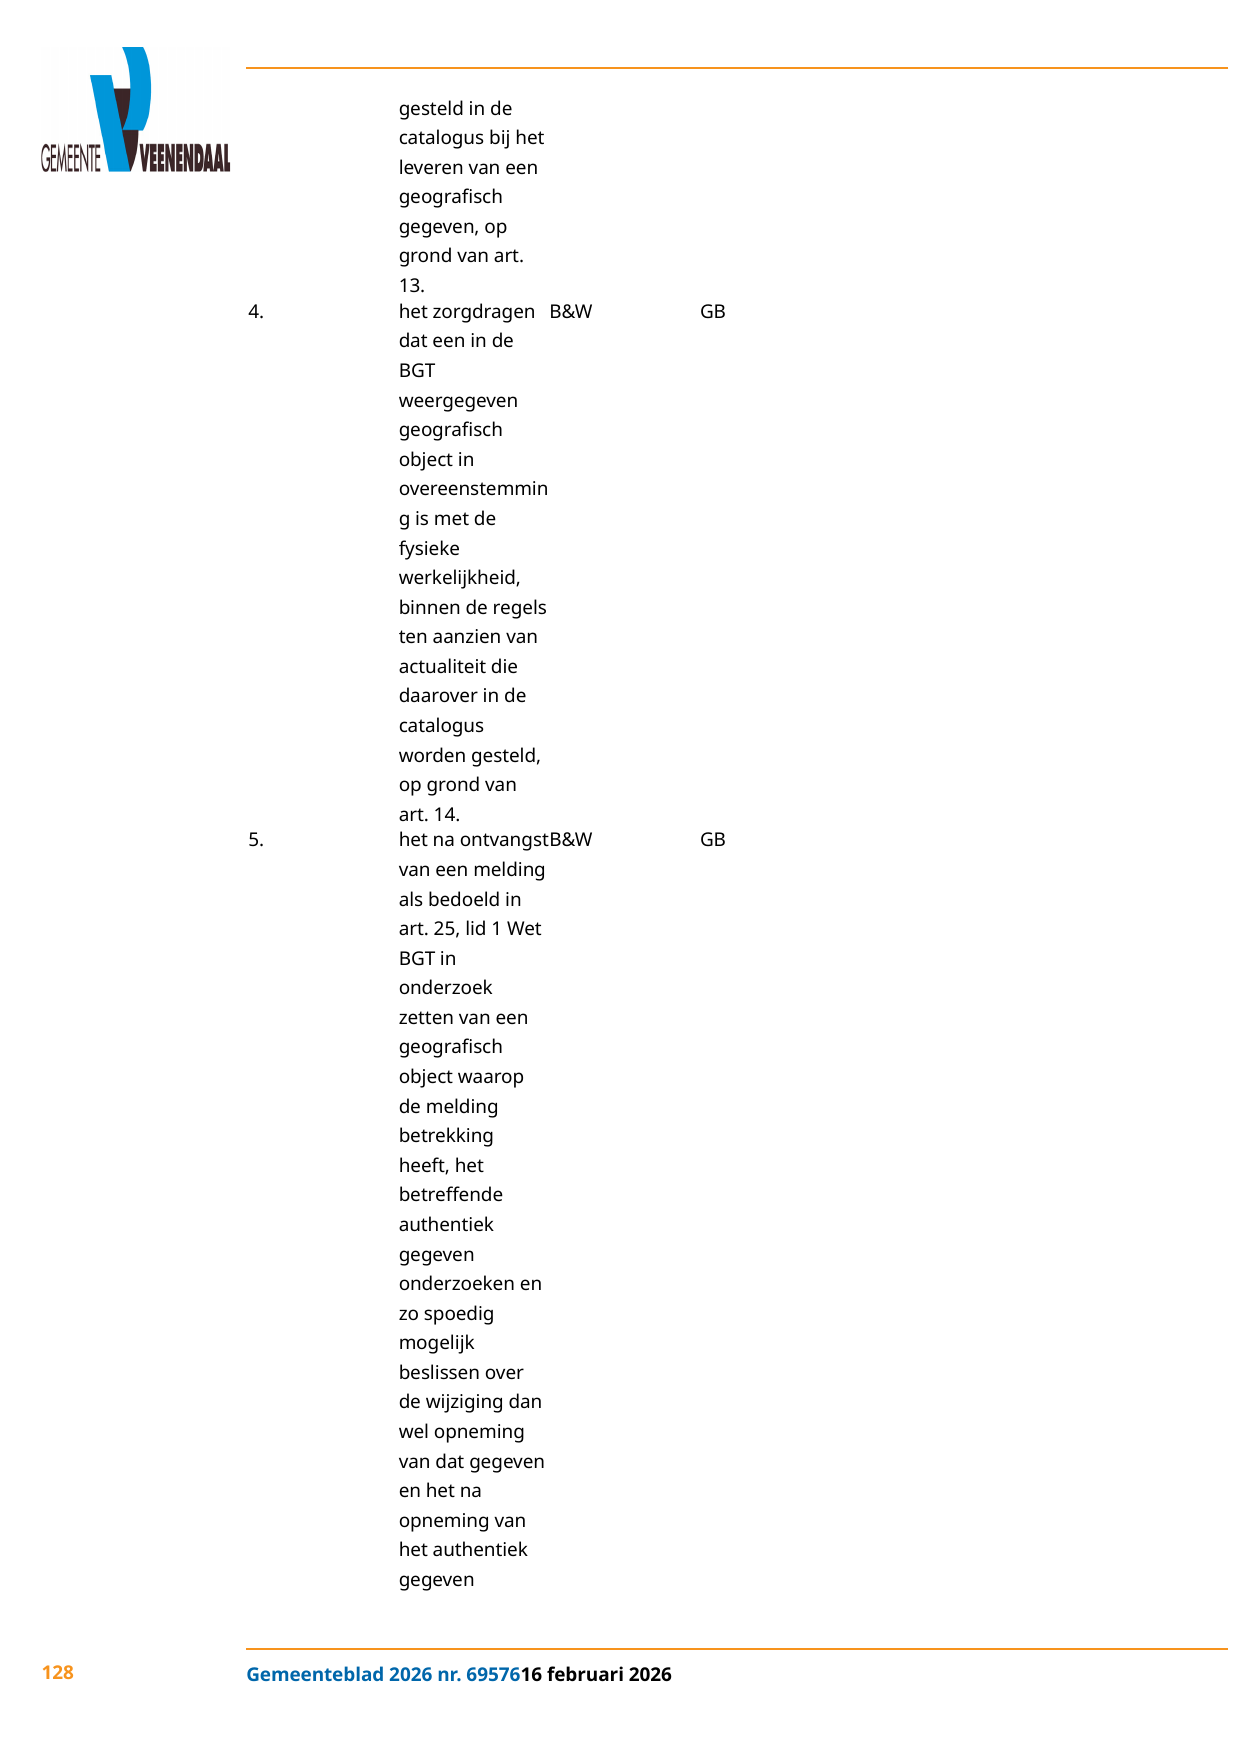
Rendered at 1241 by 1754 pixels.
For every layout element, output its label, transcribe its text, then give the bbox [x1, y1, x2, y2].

table_cell [700, 95, 850, 298]
table_cell [850, 95, 1001, 298]
picture [41, 47, 130, 172]
table_cell het zorgdragen dat een in de BGT weergegeven geografisch object in overeenstemming is met de fysieke werkelijkheid, binnen de regels ten aanzien van actualiteit die daarover in de catalogus worden gesteld, op grond van art. 14. [399, 298, 549, 827]
table_cell [248, 827, 398, 1592]
table_cell [549, 95, 700, 298]
table_cell B&W [549, 298, 700, 827]
table_cell B&W [549, 827, 700, 1592]
table_cell [248, 95, 398, 298]
table_cell het na ontvangst van een melding als bedoeld in art. 25, lid 1 Wet BGT in onderzoek zetten van een geografisch object waarop de melding betrekking heeft, het betreffende authentiek gegeven onderzoeken en zo spoedig mogelijk beslissen over de wijziging dan wel opneming van dat gegeven en het na opneming van het authentiek gegeven [399, 827, 549, 1592]
table_cell [1001, 827, 1152, 1592]
table_cell [1001, 298, 1152, 827]
table_cell GB [700, 298, 850, 827]
table_cell [1001, 95, 1152, 298]
table_cell [850, 827, 1001, 1592]
table_cell [248, 298, 398, 827]
table_cell GB [700, 827, 850, 1592]
table_cell gesteld in de catalogus bij het leveren van een geografisch gegeven, op grond van art. 13. [399, 95, 549, 298]
picture [123, 47, 231, 172]
table_cell [850, 298, 1001, 827]
